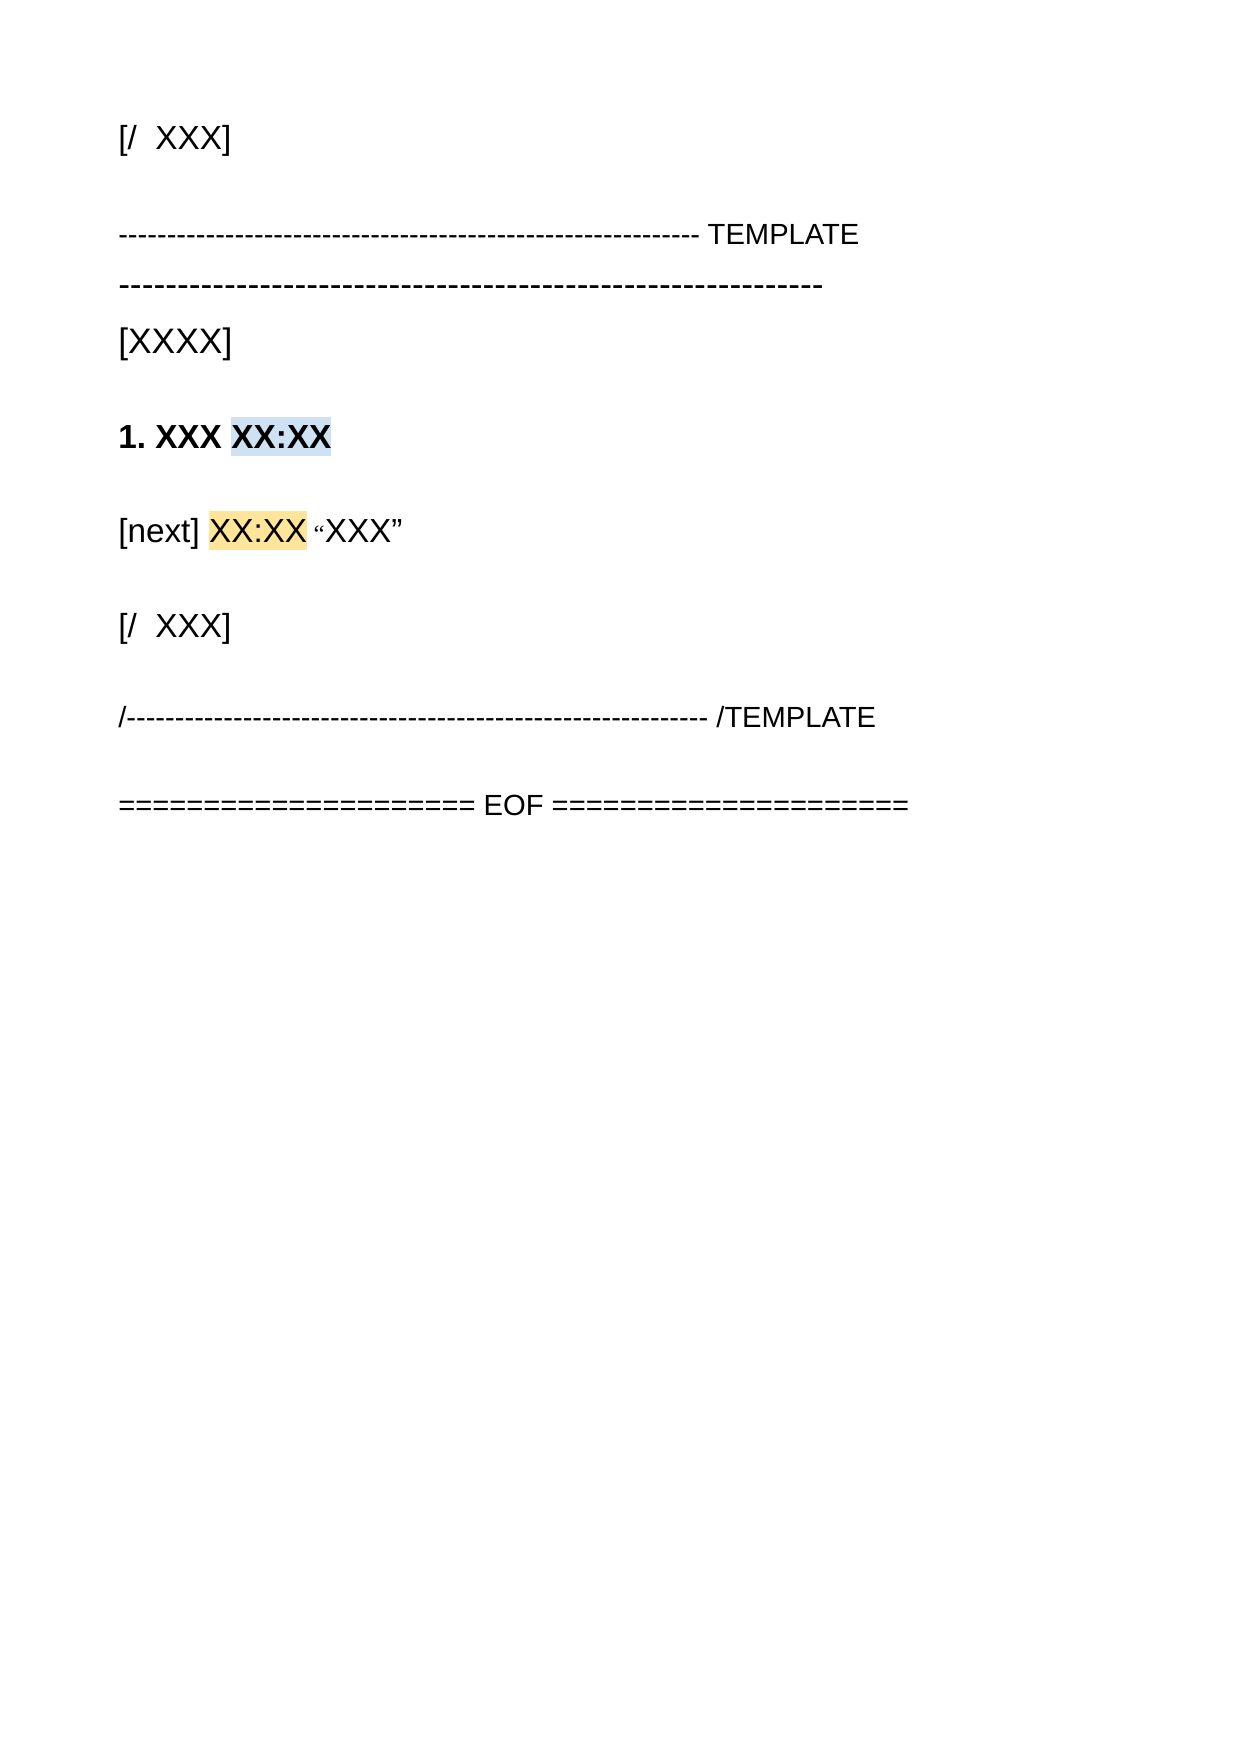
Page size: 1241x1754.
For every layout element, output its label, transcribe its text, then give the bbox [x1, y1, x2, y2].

text [next] XX:XX “XXX” [118, 511, 1122, 550]
text [/ XXX] [118, 118, 1122, 157]
text [/ XXX] [118, 606, 1122, 644]
text ------------------------------------------------------------ [118, 264, 1122, 304]
text [XXXX] [118, 320, 1122, 361]
text /------------------------------------------------------------ /TEMPLATE [118, 700, 1122, 733]
text ===================== EOF ===================== [118, 787, 1122, 821]
text 1. XXX XX:XX [118, 417, 1122, 456]
text ------------------------------------------------------------ TEMPLATE [118, 217, 1122, 251]
